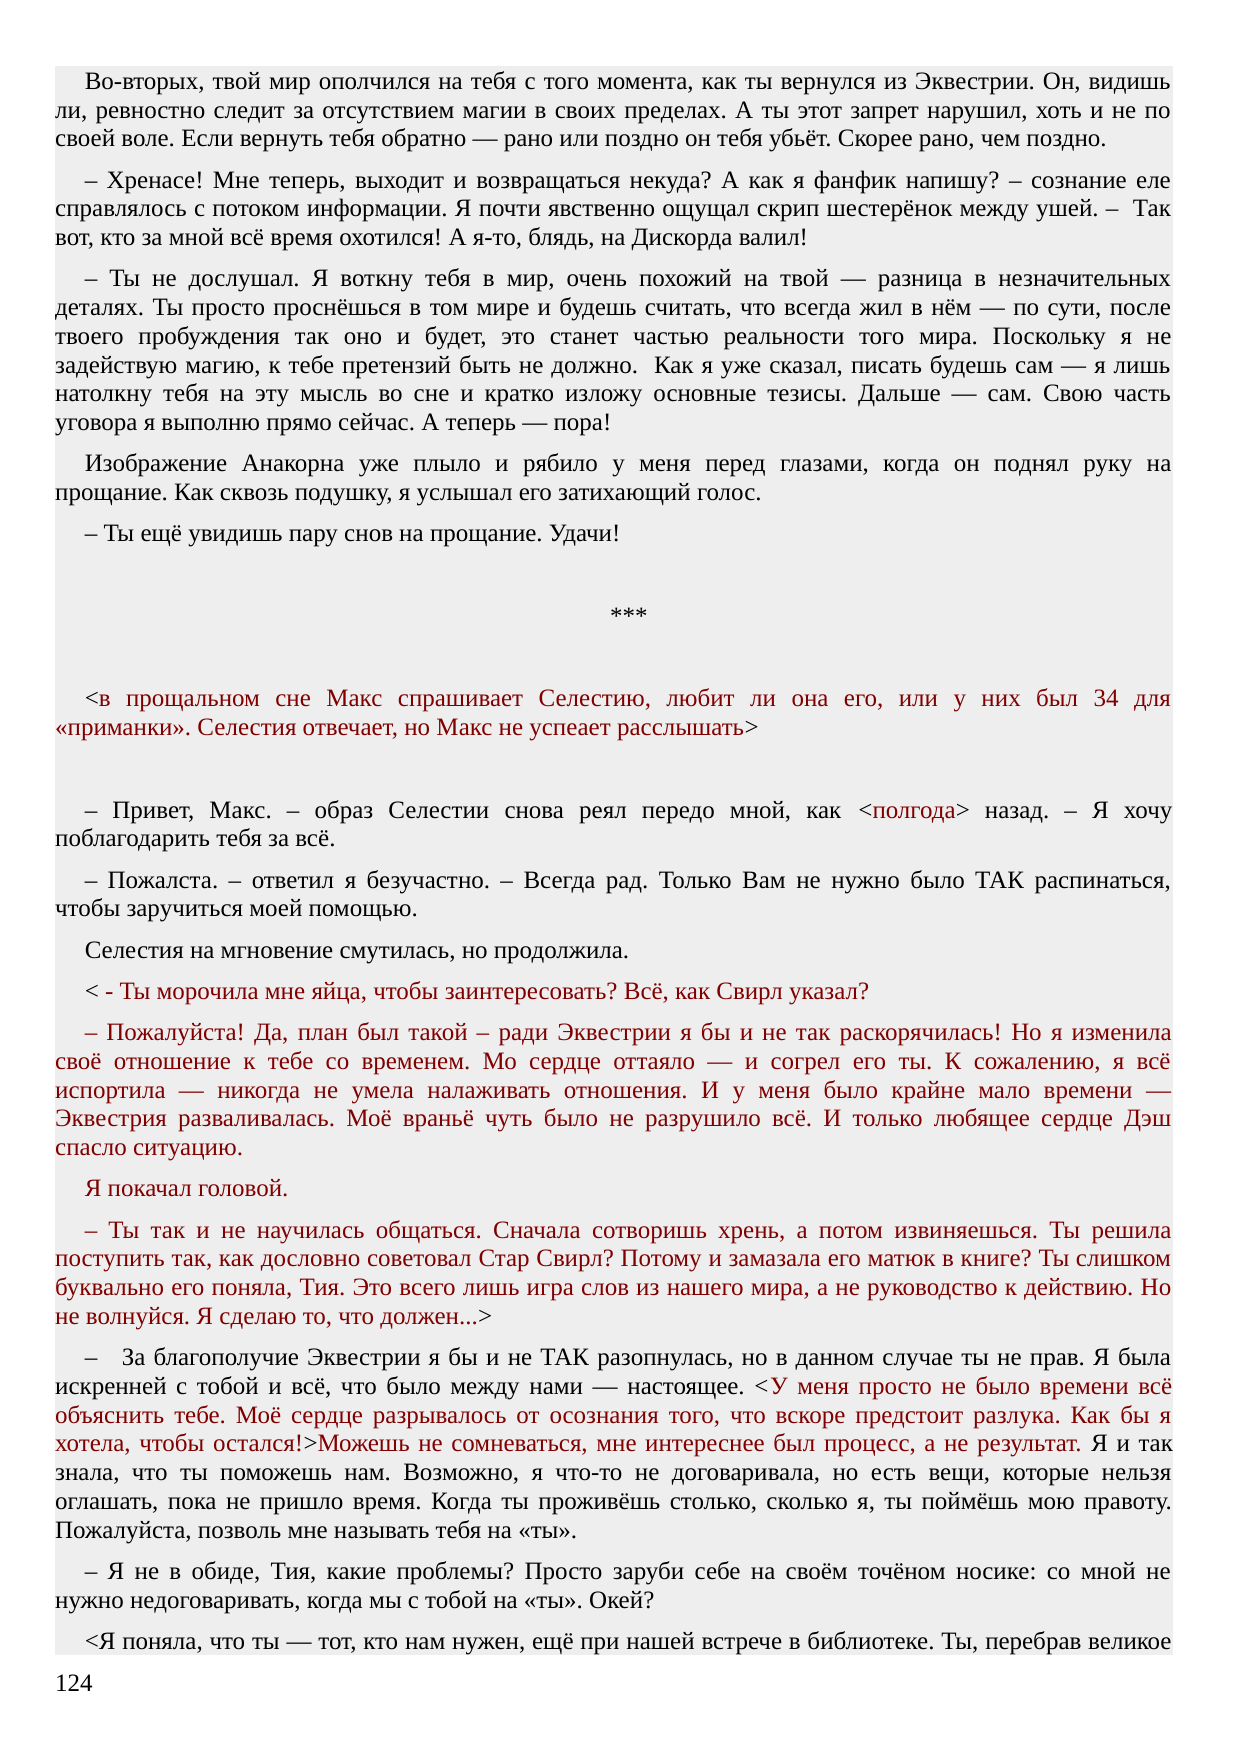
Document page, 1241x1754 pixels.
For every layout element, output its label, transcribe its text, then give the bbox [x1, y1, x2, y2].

text *** [55, 601, 1173, 630]
text – Пожалста. – ответил я безучастно. – Всегда рад. Только Вам не нужно было ТАК распинаться, чтобы заручиться моей помощью. [55, 865, 1173, 922]
text Изображение Анакорна уже плыло и рябило у меня перед глазами, когда он поднял руку на прощание. Как сквозь подушку, я услышал его затихающий голос. [55, 448, 1173, 506]
text – Ты так и не научилась общаться. Сначала сотворишь хрень, а потом извиняешься. Ты решила поступить так, как дословно советовал Стар Свирл? Потому и замазала его матюк в книге? Ты слишком буквально его поняла, Тия. Это всего лишь игра слов из нашего мира, а не руководство к действию. Но не волнуйся. Я сделаю то, что должен...> [55, 1215, 1173, 1330]
text – Привет, Макс. – образ Селестии снова реял передо мной, как <полгода> назад. – Я хочу поблагодарить тебя за всё. [55, 795, 1173, 852]
text – Хренасе! Мне теперь, выходит и возвращаться некуда? А как я фанфик напишу? – сознание еле справлялось с потоком информации. Я почти явственно ощущал скрип шестерёнок между ушей. – Так вот, кто за мной всё время охотился! А я-то, блядь, на Дискорда валил! [55, 165, 1173, 251]
text – Ты ещё увидишь пару снов на прощание. Удачи! [55, 518, 1173, 547]
text Я покачал головой. [55, 1173, 1173, 1202]
text Во-вторых, твой мир ополчился на тебя с того момента, как ты вернулся из Эквестрии. Он, видишь ли, ревностно следит за отсутствием магии в своих пределах. А ты этот запрет нарушил, хоть и не по своей воле. Если вернуть тебя обратно — рано или поздно он тебя убьёт. Скорее рано, чем поздно. [55, 66, 1173, 152]
text Селестия на мгновение смутилась, но продолжила. [55, 935, 1173, 963]
text < - Ты морочила мне яйца, чтобы заинтересовать? Всё, как Свирл указал? [55, 976, 1173, 1005]
text – Пожалуйста! Да, план был такой – ради Эквестрии я бы и не так раскорячилась! Но я изменила своё отношение к тебе со временем. Мо сердце оттаяло — и согрел его ты. К сожалению, я всё испортила — никогда не умела налаживать отношения. И у меня было крайне мало времени — Эквестрия разваливалась. Моё враньё чуть было не разрушило всё. И только любящее сердце Дэш спасло ситуацию. [55, 1017, 1173, 1161]
text – За благополучие Эквестрии я бы и не ТАК разопнулась, но в данном случае ты не прав. Я была искренней с тобой и всё, что было между нами — настоящее. <У меня просто не было времени всё объяснить тебе. Моё сердце разрывалось от осознания того, что вскоре предстоит разлука. Как бы я хотела, чтобы остался!>Можешь не сомневаться, мне интереснее был процесс, а не результат. Я и так знала, что ты поможешь нам. Возможно, я что-то не договаривала, но есть вещи, которые нельзя оглашать, пока не пришло время. Когда ты проживёшь столько, сколько я, ты поймёшь мою правоту. Пожалуйста, позволь мне называть тебя на «ты». [55, 1342, 1173, 1543]
text – Я не в обиде, Тия, какие проблемы? Просто заруби себе на своём точёном носике: со мной не нужно недоговаривать, когда мы с тобой на «ты». Окей? [55, 1556, 1173, 1613]
text <Я поняла, что ты — тот, кто нам нужен, ещё при нашей встрече в библиотеке. Ты, перебрав великое [55, 1626, 1173, 1655]
text <в прощальном сне Макс спрашивает Селестию, любит ли она его, или у них был 34 для «приманки». Селестия отвечает, но Макс не успеает расслышать> [55, 683, 1173, 741]
text – Ты не дослушал. Я воткну тебя в мир, очень похожий на твой — разница в незначительных деталях. Ты просто проснёшься в том мире и будешь считать, что всегда жил в нём — по сути, после твоего пробуждения так оно и будет, это станет частью реальности того мира. Поскольку я не задействую магию, к тебе претензий быть не должно. Как я уже сказал, писать будешь сам — я лишь натолкну тебя на эту мысль во сне и кратко изложу основные тезисы. Дальше — сам. Свою часть уговора я выполню прямо сейчас. А теперь — пора! [55, 263, 1173, 436]
